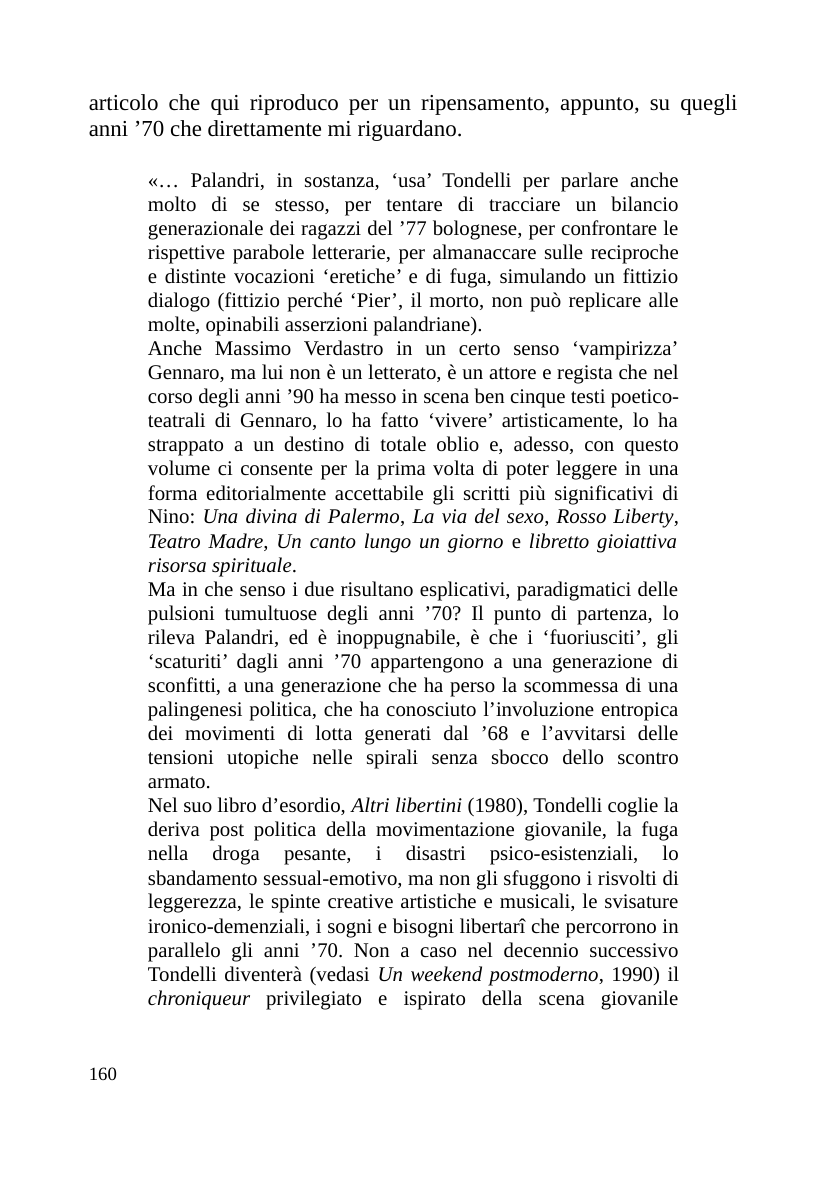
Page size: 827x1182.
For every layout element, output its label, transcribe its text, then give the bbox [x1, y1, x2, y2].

text articolo che qui riproduco per un ripensamento, appunto, su quegli anni ’70 che direttamente mi riguardano. [88, 88, 738, 141]
text «… Palandri, in sostanza, ‘usa’ Tondelli per parlare anche molto di se stesso, per tentare di tracciare un bilancio generazionale dei ragazzi del ’77 bolognese, per confrontare le rispettive parabole letterarie, per almanaccare sulle reciproche e distinte vocazioni ‘eretiche’ e di fuga, simulando un fittizio dialogo (fittizio perché ‘Pier’, il morto, non può replicare alle molte, opinabili asserzioni palandriane). [148, 168, 679, 336]
text Ma in che senso i due risultano esplicativi, paradigmatici delle pulsioni tumultuose degli anni ’70? Il punto di partenza, lo rileva Palandri, ed è inoppugnabile, è che i ‘fuoriusciti’, gli ‘scaturiti’ dagli anni ’70 appartengono a una generazione di sconfitti, a una generazione che ha perso la scommessa di una palingenesi politica, che ha conosciuto l’involuzione entropica dei movimenti di lotta generati dal ’68 e l’avvitarsi delle tensioni utopiche nelle spirali senza sbocco dello scontro armato. [148, 577, 679, 793]
text Nel suo libro d’esordio, Altri libertini (1980), Tondelli coglie la deriva post politica della movimentazione giovanile, la fuga nella droga pesante, i disastri psico-esistenziali, lo sbandamento sessual-emotivo, ma non gli sfuggono i risvolti di leggerezza, le spinte creative artistiche e musicali, le svisature ironico-demenziali, i sogni e bisogni libertarî che percorrono in parallelo gli anni ’70. Non a caso nel decennio successivo Tondelli diventerà (vedasi Un weekend postmoderno, 1990) il chroniqueur privilegiato e ispirato della scena giovanile [148, 793, 679, 1010]
text Anche Massimo Verdastro in un certo senso ‘vampirizza’ Gennaro, ma lui non è un letterato, è un attore e regista che nel corso degli anni ’90 ha messo in scena ben cinque testi poetico-teatrali di Gennaro, lo ha fatto ‘vivere’ artisticamente, lo ha strappato a un destino di totale oblio e, adesso, con questo volume ci consente per la prima volta di poter leggere in una forma editorialmente accettabile gli scritti più significativi di Nino: Una divina di Palermo, La via del sexo, Rosso Liberty, Teatro Madre, Un canto lungo un giorno e libretto gioiattiva risorsa spirituale. [148, 336, 679, 577]
